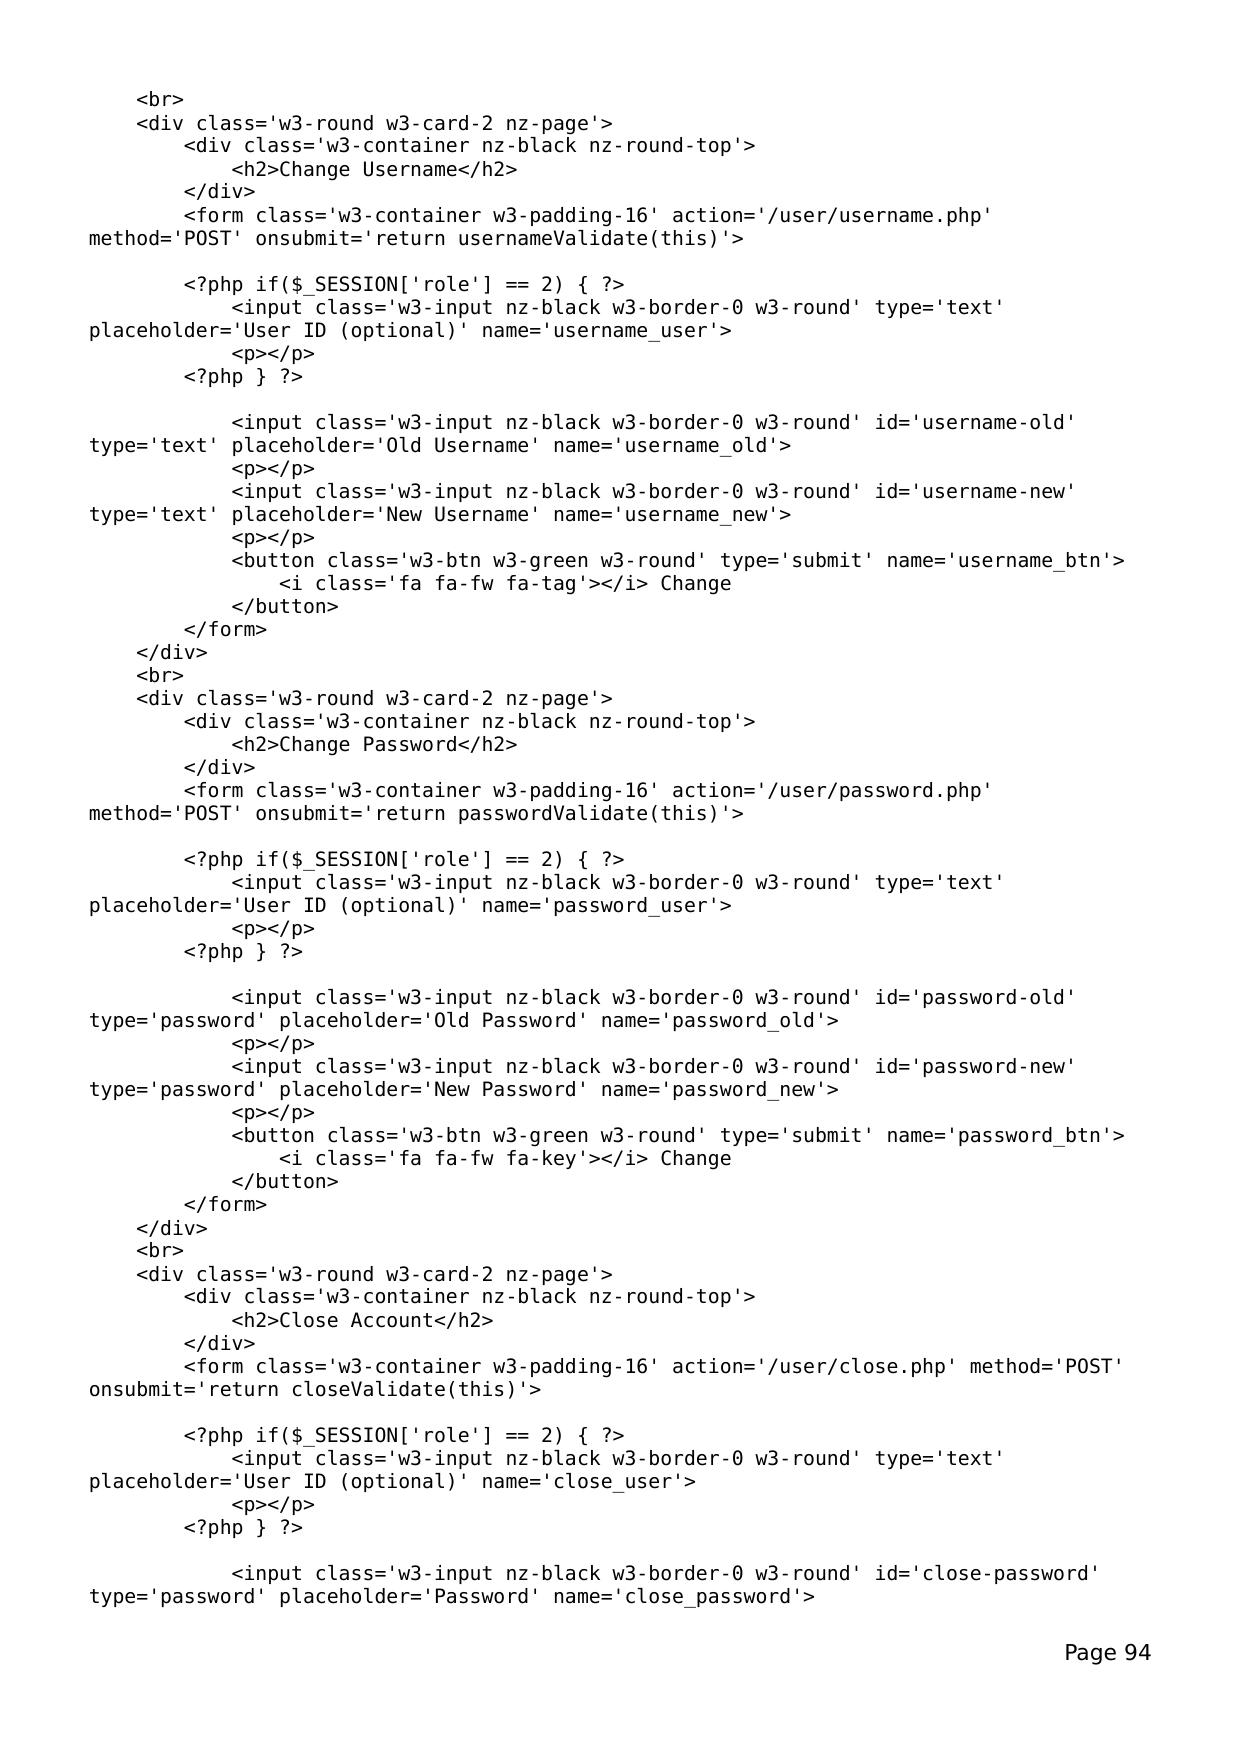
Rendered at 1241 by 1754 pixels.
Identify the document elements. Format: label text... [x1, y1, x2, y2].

text <input class='w3-input nz-black w3-border-0 w3-round' id='close-password' type='password' placeholder='Password' name='close_password'> [88, 1562, 1152, 1608]
text <br> [88, 1239, 1152, 1263]
text </div> [88, 1332, 1152, 1355]
text <div class='w3-container nz-black nz-round-top'> [88, 134, 1152, 158]
text </form> [88, 1193, 1152, 1217]
text <input class='w3-input nz-black w3-border-0 w3-round' type='text' placeholder='User ID (optional)' name='username_user'> [88, 296, 1152, 342]
text <p></p> [88, 1032, 1152, 1055]
text <?php } ?> [88, 940, 1152, 963]
text <button class='w3-btn w3-green w3-round' type='submit' name='password_btn'> [88, 1124, 1152, 1147]
text <br> [88, 88, 1152, 112]
text <i class='fa fa-fw fa-tag'></i> Change [88, 572, 1152, 595]
text <form class='w3-container w3-padding-16' action='/user/username.php' method='POST' onsubmit='return usernameValidate(this)'> [88, 204, 1152, 250]
text </div> [88, 756, 1152, 779]
text <p></p> [88, 342, 1152, 365]
text <div class='w3-container nz-black nz-round-top'> [88, 710, 1152, 733]
text <?php if($_SESSION['role'] == 2) { ?> [88, 273, 1152, 296]
text </div> [88, 181, 1152, 204]
text <input class='w3-input nz-black w3-border-0 w3-round' type='text' placeholder='User ID (optional)' name='close_user'> [88, 1447, 1152, 1493]
text </div> [88, 641, 1152, 664]
text </form> [88, 618, 1152, 641]
text <p></p> [88, 917, 1152, 940]
text <input class='w3-input nz-black w3-border-0 w3-round' id='password-old' type='password' placeholder='Old Password' name='password_old'> [88, 986, 1152, 1032]
text <form class='w3-container w3-padding-16' action='/user/password.php' method='POST' onsubmit='return passwordValidate(this)'> [88, 779, 1152, 825]
text </button> [88, 1171, 1152, 1193]
text <h2>Close Account</h2> [88, 1309, 1152, 1332]
text <div class='w3-round w3-card-2 nz-page'> [88, 112, 1152, 134]
text <p></p> [88, 526, 1152, 549]
text </button> [88, 595, 1152, 618]
text <div class='w3-round w3-card-2 nz-page'> [88, 687, 1152, 710]
text </div> [88, 1217, 1152, 1239]
text <form class='w3-container w3-padding-16' action='/user/close.php' method='POST' onsubmit='return closeValidate(this)'> [88, 1355, 1152, 1401]
text <input class='w3-input nz-black w3-border-0 w3-round' id='username-new' type='text' placeholder='New Username' name='username_new'> [88, 480, 1152, 526]
text <?php if($_SESSION['role'] == 2) { ?> [88, 848, 1152, 871]
text <i class='fa fa-fw fa-key'></i> Change [88, 1147, 1152, 1171]
text <p></p> [88, 1101, 1152, 1124]
text <div class='w3-container nz-black nz-round-top'> [88, 1286, 1152, 1309]
text <input class='w3-input nz-black w3-border-0 w3-round' type='text' placeholder='User ID (optional)' name='password_user'> [88, 871, 1152, 917]
text <div class='w3-round w3-card-2 nz-page'> [88, 1263, 1152, 1286]
text <p></p> [88, 457, 1152, 480]
text <?php } ?> [88, 365, 1152, 388]
text <?php } ?> [88, 1516, 1152, 1539]
text <br> [88, 664, 1152, 687]
text <button class='w3-btn w3-green w3-round' type='submit' name='username_btn'> [88, 549, 1152, 572]
text <p></p> [88, 1493, 1152, 1516]
text <?php if($_SESSION['role'] == 2) { ?> [88, 1424, 1152, 1447]
text <h2>Change Password</h2> [88, 733, 1152, 756]
text <input class='w3-input nz-black w3-border-0 w3-round' id='password-new' type='password' placeholder='New Password' name='password_new'> [88, 1055, 1152, 1101]
text <input class='w3-input nz-black w3-border-0 w3-round' id='username-old' type='text' placeholder='Old Username' name='username_old'> [88, 411, 1152, 457]
text <h2>Change Username</h2> [88, 158, 1152, 181]
